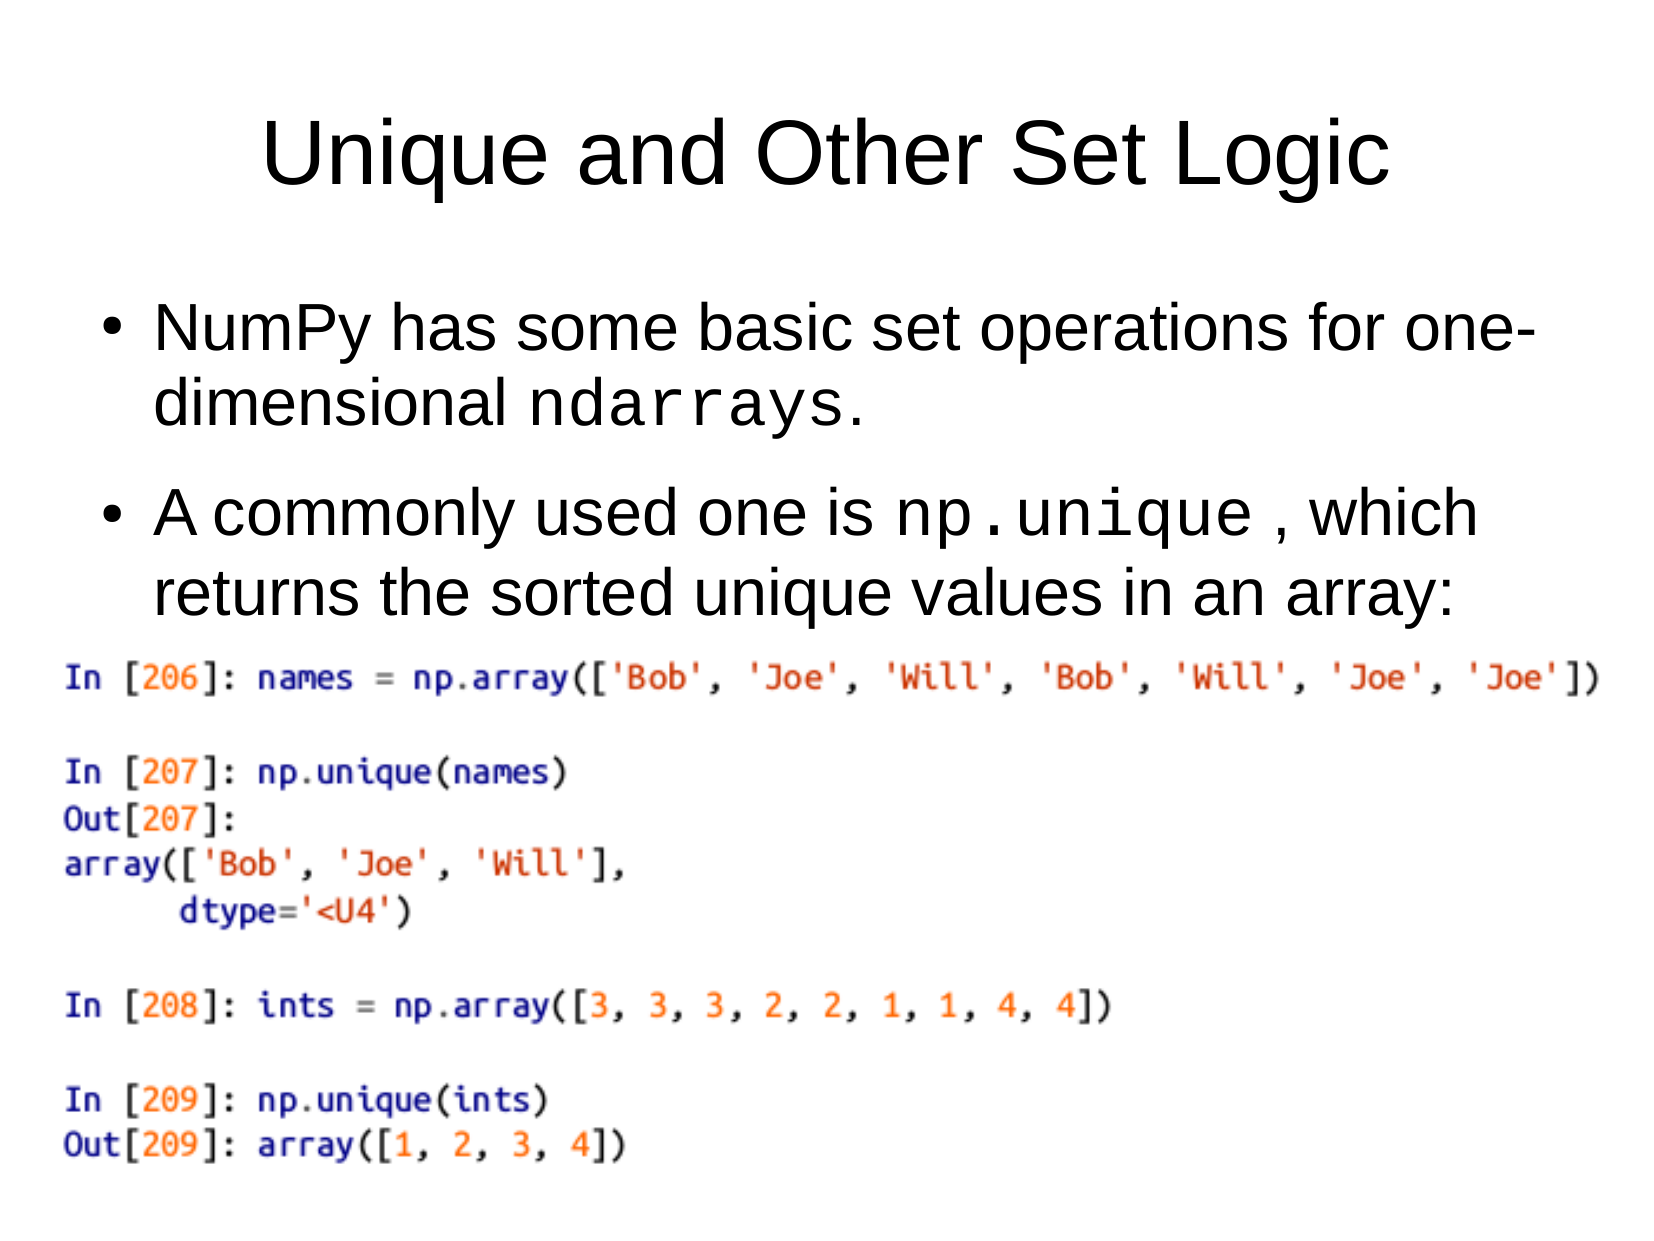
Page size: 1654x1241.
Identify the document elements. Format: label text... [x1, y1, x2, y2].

list NumPy has some basic set operations for one-dimensional ndarrays. A commonly used one is np.unique , which returns the sorted unique values in an array: [82, 290, 1571, 652]
picture [55, 652, 1611, 1171]
title Unique and Other Set Logic [82, 49, 1571, 257]
